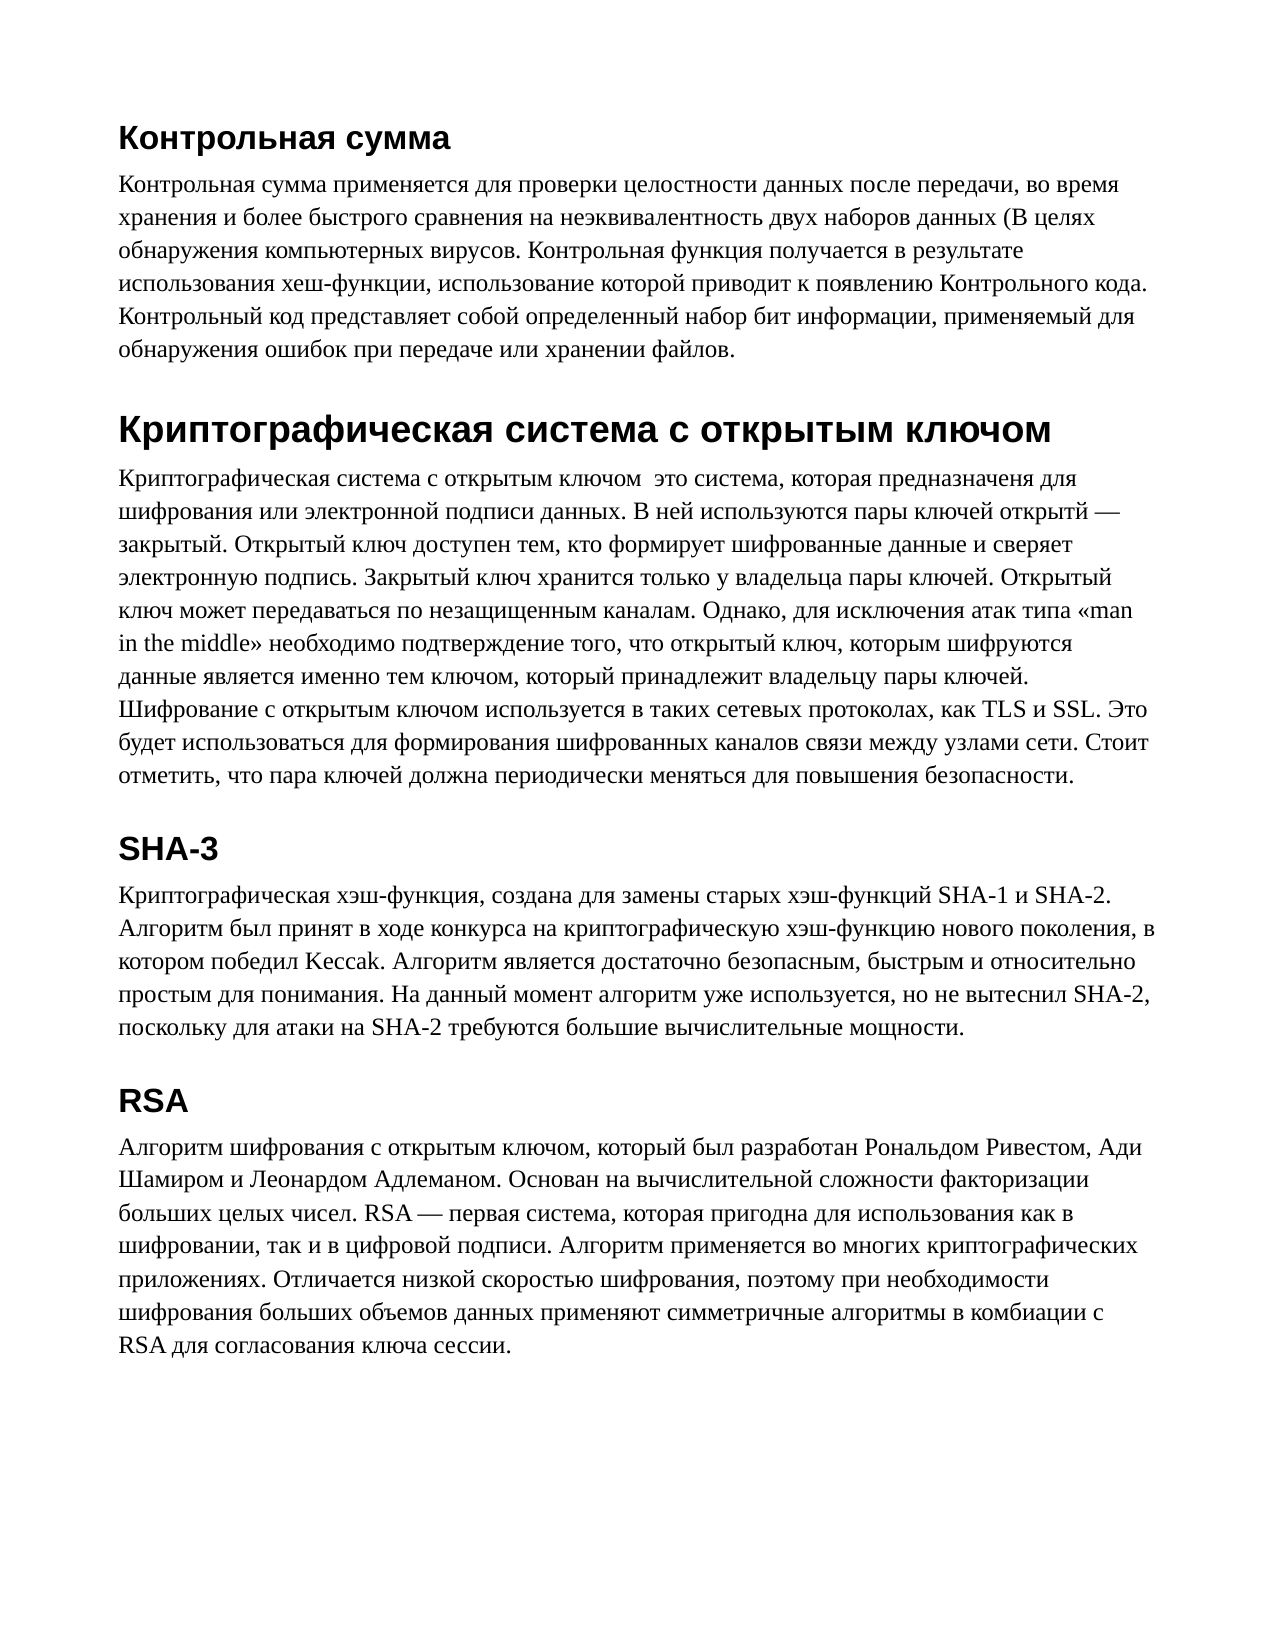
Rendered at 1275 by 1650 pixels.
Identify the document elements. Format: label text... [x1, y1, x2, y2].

subtitle SHA-3 [118, 829, 1157, 867]
subtitle Контрольная сумма [118, 118, 1157, 157]
text Алгоритм шифрования с открытым ключом, который был разработан Рональдом Ривестом, Ади Шамиром и Леонардом Адлеманом. Основан на вычислительной сложности факторизации больших целых чисел. RSA — первая система, которая пригодна для использования как в шифровании, так и в цифровой подписи. Алгоритм применяется во многих криптографических приложениях. Отличается низкой скоростью шифрования, поэтому при необходимости шифрования больших объемов данных применяют симметричные алгоритмы в комбиации с RSA для согласования ключа сессии. [118, 1132, 1157, 1358]
text Контрольная сумма применяется для проверки целостности данных после передачи, во время хранения и более быстрого сравнения на неэквивалентность двух наборов данных (В целях обнаружения компьютерных вирусов. Контрольная функция получается в результате использования хеш-функции, использование которой приводит к появлению Контрольного кода. Контрольный код представляет собой определенный набор бит информации, применяемый для обнаружения ошибок при передаче или хранении файлов. [118, 169, 1157, 363]
text Криптографическая система с открытым ключом это система, которая предназначеня для шифрования или электронной подписи данных. В ней используются пары ключей открытй — закрытый. Открытый ключ доступен тем, кто формирует шифрованные данные и сверяет электронную подпись. Закрытый ключ хранится только у владельца пары ключей. Открытый ключ может передаваться по незащищенным каналам. Однако, для исключения атак типа «man in the middle» необходимо подтверждение того, что открытый ключ, которым шифруются данные является именно тем ключом, который принадлежит владельцу пары ключей. Шифрование с открытым ключом используется в таких сетевых протоколах, как TLS и SSL. Это будет использоваться для формирования шифрованных каналов связи между узлами сети. Стоит отметить, что пара ключей должна периодически меняться для повышения безопасности. [118, 463, 1157, 789]
text Криптографическая хэш-функция, создана для замены старых хэш-функций SHA-1 и SHA-2. Алгоритм был принят в ходе конкурса на криптографическую хэш-функцию нового поколения, в котором победил Keccak. Алгоритм является достаточно безопасным, быстрым и относительно простым для понимания. На данный момент алгоритм уже используется, но не вытеснил SHA-2, поскольку для атаки на SHA-2 требуются большие вычислительные мощности. [118, 880, 1157, 1041]
subtitle Криптографическая система с открытым ключом [118, 407, 1157, 451]
subtitle RSA [118, 1080, 1157, 1119]
